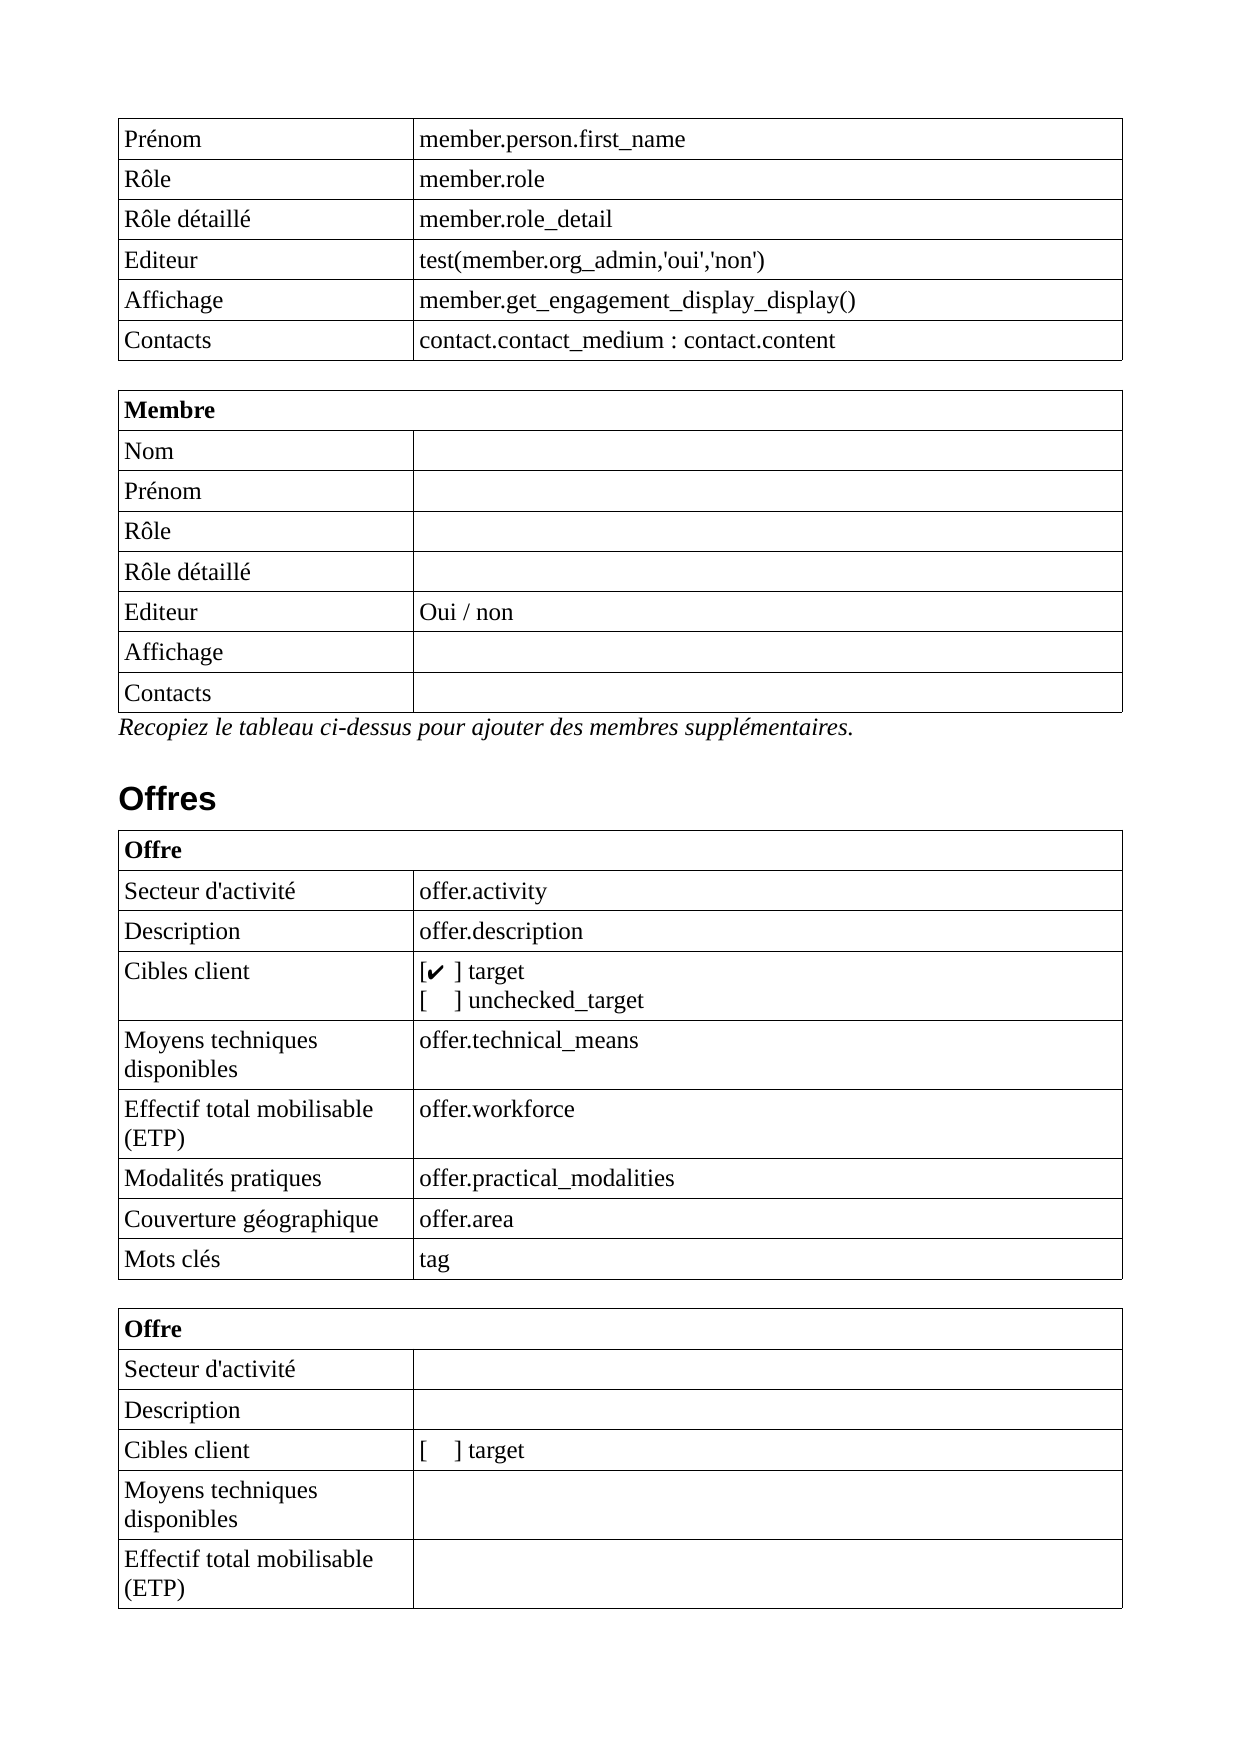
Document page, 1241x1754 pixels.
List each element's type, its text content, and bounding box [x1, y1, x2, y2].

table_header Offre [119, 831, 1122, 870]
table_cell [414, 632, 1122, 672]
table_cell [414, 512, 1122, 551]
table_cell Affichage [119, 280, 413, 320]
table_cell offer.practical_modalities [414, 1159, 1122, 1198]
table_cell [4 ] target [ ] unchecked_target [414, 952, 1122, 1019]
table_cell [414, 552, 1122, 591]
table_cell Rôle détaillé [119, 552, 413, 591]
table_cell Mots clés [119, 1239, 413, 1279]
table_cell member.role [414, 160, 1122, 199]
table_cell Rôle détaillé [119, 200, 413, 239]
table_cell Rôle [119, 512, 413, 551]
table_cell Prénom [119, 119, 413, 158]
table_header Offre [119, 1309, 1122, 1348]
table_cell Effectif total mobilisable (ETP) [119, 1090, 413, 1158]
table_cell [414, 673, 1122, 712]
table_cell Nom [119, 431, 413, 470]
table_cell offer.activity [414, 871, 1122, 910]
table_cell Rôle [119, 160, 413, 199]
table_cell offer.description [414, 911, 1122, 951]
table_cell member.person.first_name [414, 119, 1122, 158]
table_cell Moyens techniques disponibles [119, 1021, 413, 1089]
table_cell Moyens techniques disponibles [119, 1471, 413, 1538]
text Recopiez le tableau ci-dessus pour ajouter des membres supplémentaires. [118, 713, 1122, 741]
table_cell Couverture géographique [119, 1199, 413, 1238]
table_cell Secteur d'activité [119, 1350, 413, 1389]
table_cell offer.technical_means [414, 1021, 1122, 1089]
table_cell contact.contact_medium : contact.content [414, 321, 1122, 360]
table_cell Contacts [119, 321, 413, 360]
table_cell offer.workforce [414, 1090, 1122, 1158]
table_cell offer.area [414, 1199, 1122, 1238]
table_cell Editeur [119, 592, 413, 631]
table_cell member.role_detail [414, 200, 1122, 239]
table_cell [414, 1471, 1122, 1538]
table_cell Description [119, 1390, 413, 1429]
table_cell Secteur d'activité [119, 871, 413, 910]
table_cell Cibles client [119, 952, 413, 1019]
table_header Membre [119, 391, 1122, 430]
table_cell member.get_engagement_display_display() [414, 280, 1122, 320]
subtitle Offres [118, 778, 1122, 817]
table_cell [414, 471, 1122, 511]
table_cell Description [119, 911, 413, 951]
table_cell [414, 1540, 1122, 1608]
table_cell Editeur [119, 240, 413, 279]
table_cell tag [414, 1239, 1122, 1279]
table_cell test(member.org_admin,'oui','non') [414, 240, 1122, 279]
table_cell [414, 1390, 1122, 1429]
table_cell [ ] target [414, 1430, 1122, 1469]
table_cell Prénom [119, 471, 413, 511]
table_cell [414, 1350, 1122, 1389]
table_cell Contacts [119, 673, 413, 712]
table_cell Affichage [119, 632, 413, 672]
table_cell Modalités pratiques [119, 1159, 413, 1198]
table_cell Cibles client [119, 1430, 413, 1469]
table_cell [414, 431, 1122, 470]
table_cell Oui / non [414, 592, 1122, 631]
table_cell Effectif total mobilisable (ETP) [119, 1540, 413, 1608]
